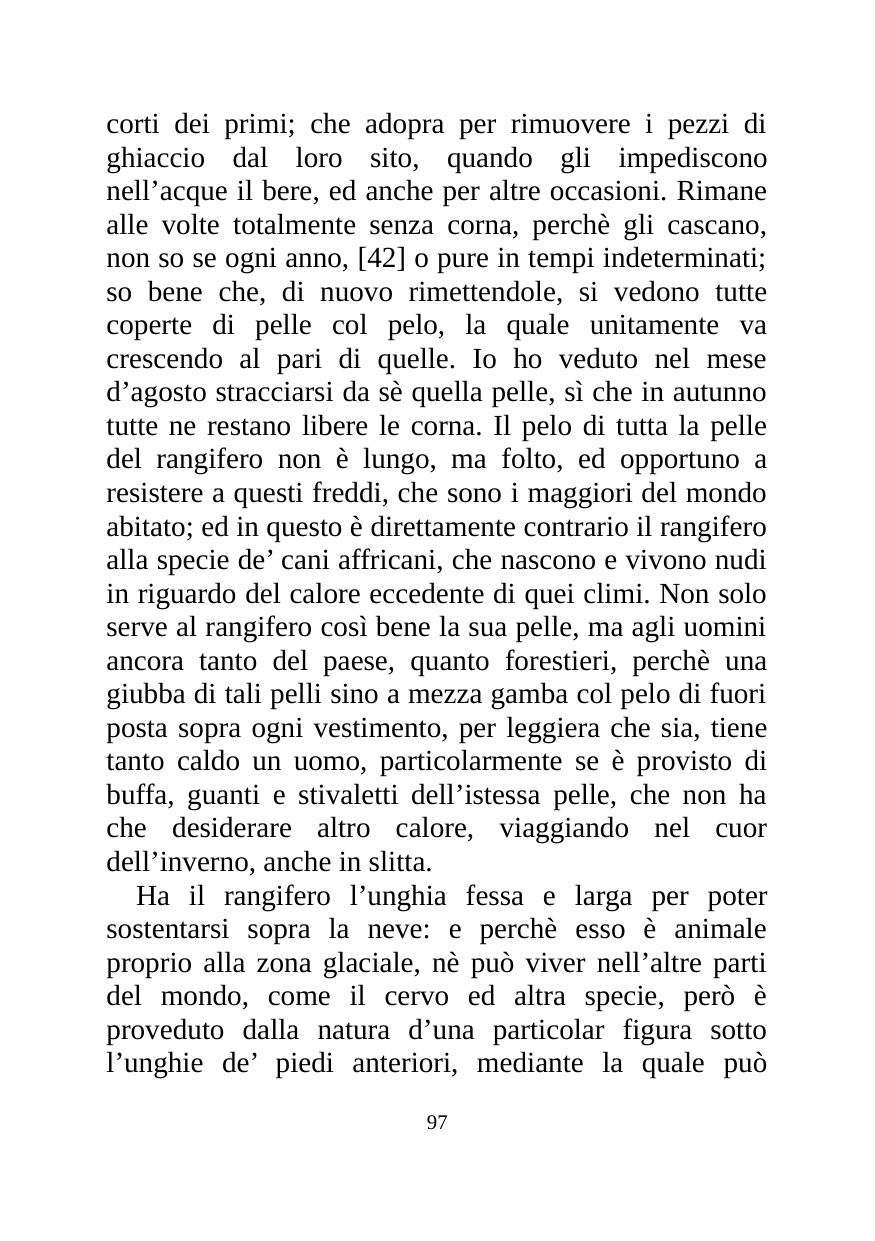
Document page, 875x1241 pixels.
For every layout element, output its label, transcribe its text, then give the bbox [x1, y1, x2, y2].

text corti dei primi; che adopra per rimuovere i pezzi di ghiaccio dal loro sito, quando gli impediscono nell’acque il bere, ed anche per altre occasioni. Rimane alle volte totalmente senza corna, perchè gli cascano, non so se ogni anno, [42] o pure in tempi indeterminati; so bene che, di nuovo rimettendole, si vedono tutte coperte di pelle col pelo, la quale unitamente va crescendo al pari di quelle. Io ho veduto nel mese d’agosto stracciarsi da sè quella pelle, sì che in autunno tutte ne restano libere le corna. Il pelo di tutta la pelle del rangifero non è lungo, ma folto, ed opportuno a resistere a questi freddi, che sono i maggiori del mondo abitato; ed in questo è direttamente contrario il rangifero alla specie de’ cani affricani, che nascono e vivono nudi in riguardo del calore eccedente di quei climi. Non solo serve al rangifero così bene la sua pelle, ma agli uomini ancora tanto del paese, quanto forestieri, perchè una giubba di tali pelli sino a mezza gamba col pelo di fuori posta sopra ogni vestimento, per leggiera che sia, tiene tanto caldo un uomo, particolarmente se è provisto di buffa, guanti e stivaletti dell’istessa pelle, che non ha che desiderare altro calore, viaggiando nel cuor dell’inverno, anche in slitta. [106, 106, 768, 878]
text Ha il rangifero l’unghia fessa e larga per poter sostentarsi sopra la neve: e perchè esso è animale proprio alla zona glaciale, nè può viver nell’altre parti del mondo, come il cervo ed altra specie, però è proveduto dalla natura d’una particolar figura sotto l’unghie de’ piedi anteriori, mediante la quale può [106, 878, 768, 1079]
